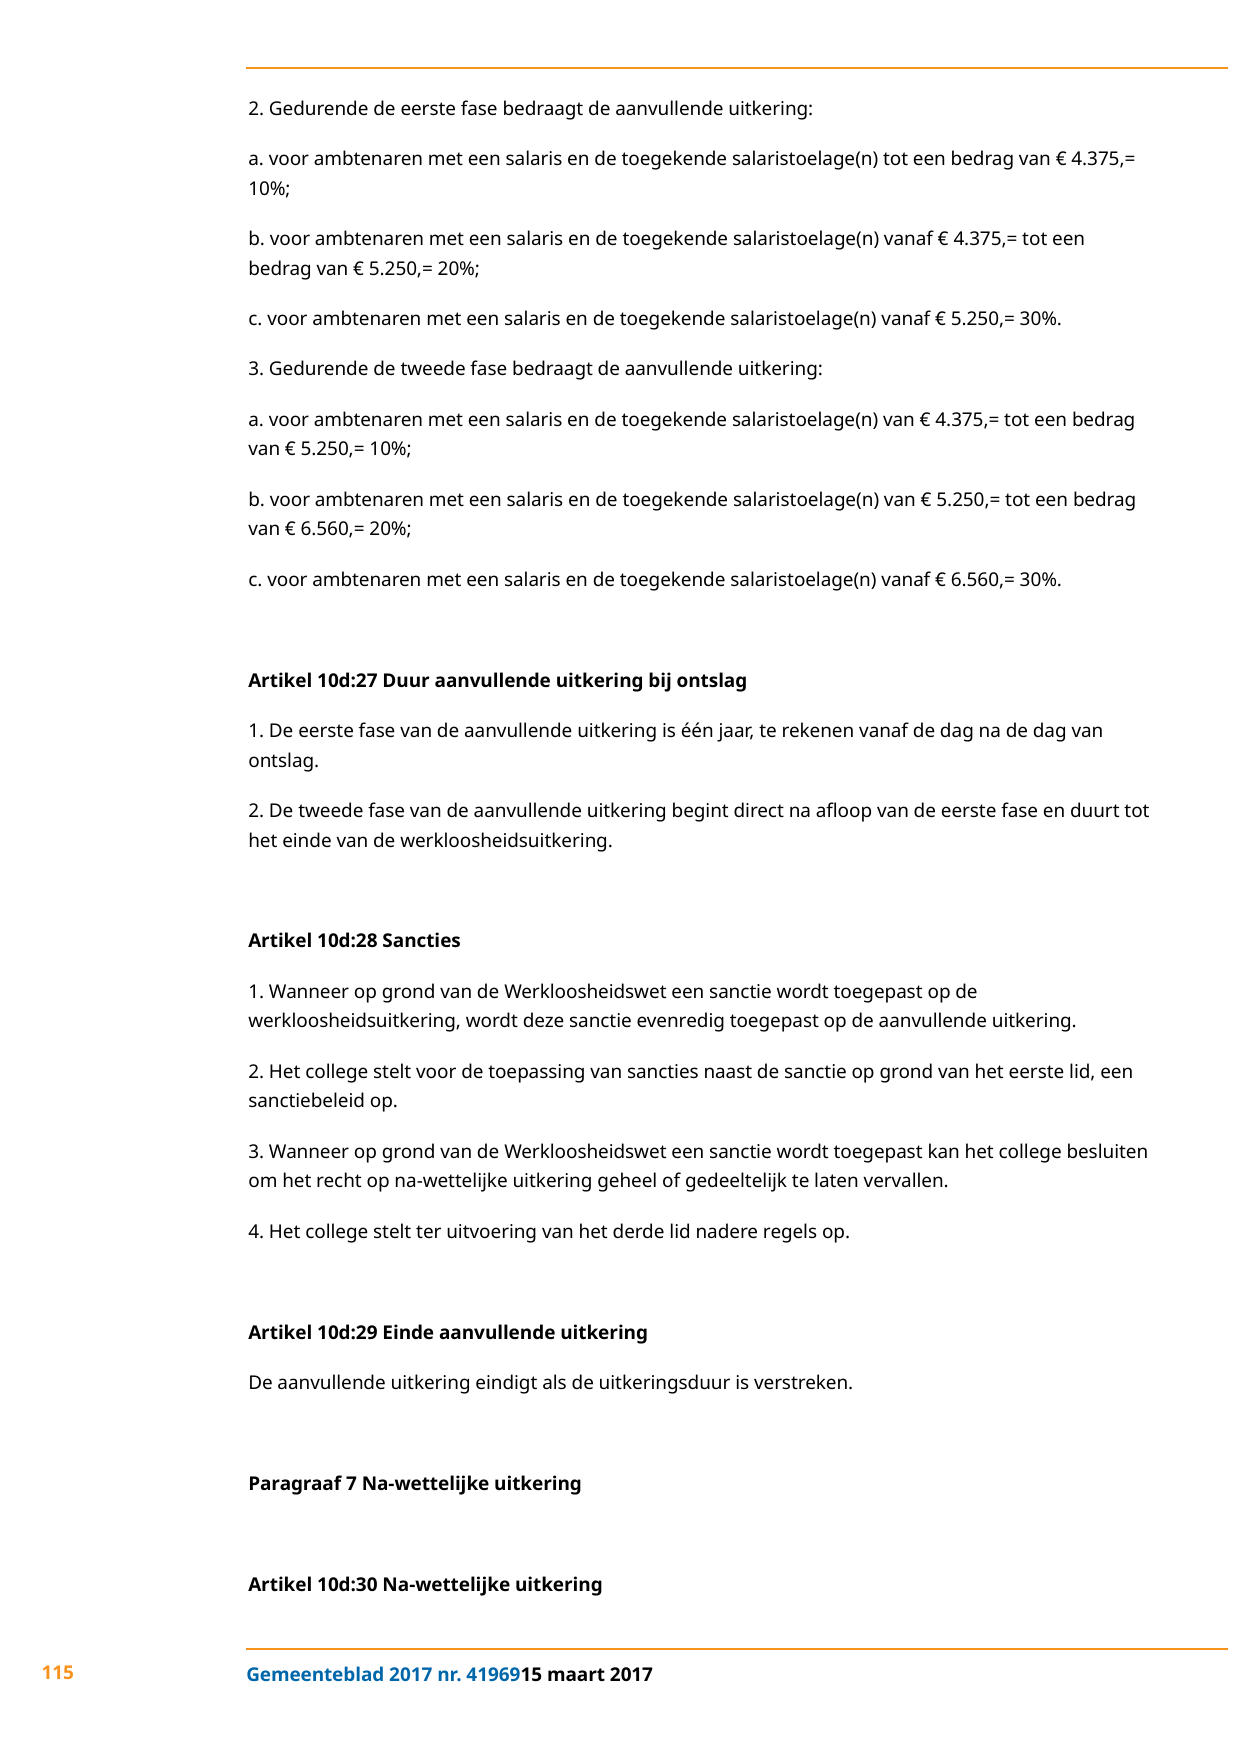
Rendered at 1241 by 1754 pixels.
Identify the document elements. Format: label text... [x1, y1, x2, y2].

text 2. De tweede fase van de aanvullende uitkering begint direct na afloop van de eerste fase en duurt tot het einde van de werkloosheidsuitkering. [248, 797, 1152, 853]
picture [41, 47, 231, 172]
text c. voor ambtenaren met een salaris en de toegekende salaristoelage(n) vanaf € 6.560,= 30%. [248, 566, 1152, 592]
text Paragraaf 7 Na-wettelijke uitkering [248, 1470, 1152, 1496]
text Artikel 10d:28 Sancties [248, 928, 1152, 953]
text 3. Gedurende de tweede fase bedraagt de aanvullende uitkering: [248, 356, 1152, 381]
text c. voor ambtenaren met een salaris en de toegekende salaristoelage(n) vanaf € 5.250,= 30%. [248, 305, 1152, 331]
text Artikel 10d:27 Duur aanvullende uitkering bij ontslag [248, 667, 1152, 693]
text 4. Het college stelt ter uitvoering van het derde lid nadere regels op. [248, 1218, 1152, 1244]
text 2. Het college stelt voor de toepassing van sancties naast de sanctie op grond van het eerste lid, een sanctiebeleid op. [248, 1058, 1152, 1113]
text b. voor ambtenaren met een salaris en de toegekende salaristoelage(n) vanaf € 4.375,= tot een bedrag van € 5.250,= 20%; [248, 225, 1152, 281]
text De aanvullende uitkering eindigt als de uitkeringsduur is verstreken. [248, 1369, 1152, 1395]
text 1. Wanneer op grond van de Werkloosheidswet een sanctie wordt toegepast op de werkloosheidsuitkering, wordt deze sanctie evenredig toegepast op de aanvullende uitkering. [248, 978, 1152, 1033]
text 3. Wanneer op grond van de Werkloosheidswet een sanctie wordt toegepast kan het college besluiten om het recht op na-wettelijke uitkering geheel of gedeeltelijk te laten vervallen. [248, 1138, 1152, 1193]
text a. voor ambtenaren met een salaris en de toegekende salaristoelage(n) van € 4.375,= tot een bedrag van € 5.250,= 10%; [248, 406, 1152, 461]
text b. voor ambtenaren met een salaris en de toegekende salaristoelage(n) van € 5.250,= tot een bedrag van € 6.560,= 20%; [248, 486, 1152, 541]
text 2. Gedurende de eerste fase bedraagt de aanvullende uitkering: [248, 95, 1152, 121]
text Artikel 10d:29 Einde aanvullende uitkering [248, 1319, 1152, 1345]
text 1. De eerste fase van de aanvullende uitkering is één jaar, te rekenen vanaf de dag na de dag van ontslag. [248, 717, 1152, 773]
text a. voor ambtenaren met een salaris en de toegekende salaristoelage(n) tot een bedrag van € 4.375,= 10%; [248, 145, 1152, 201]
text Artikel 10d:30 Na-wettelijke uitkering [248, 1571, 1152, 1597]
